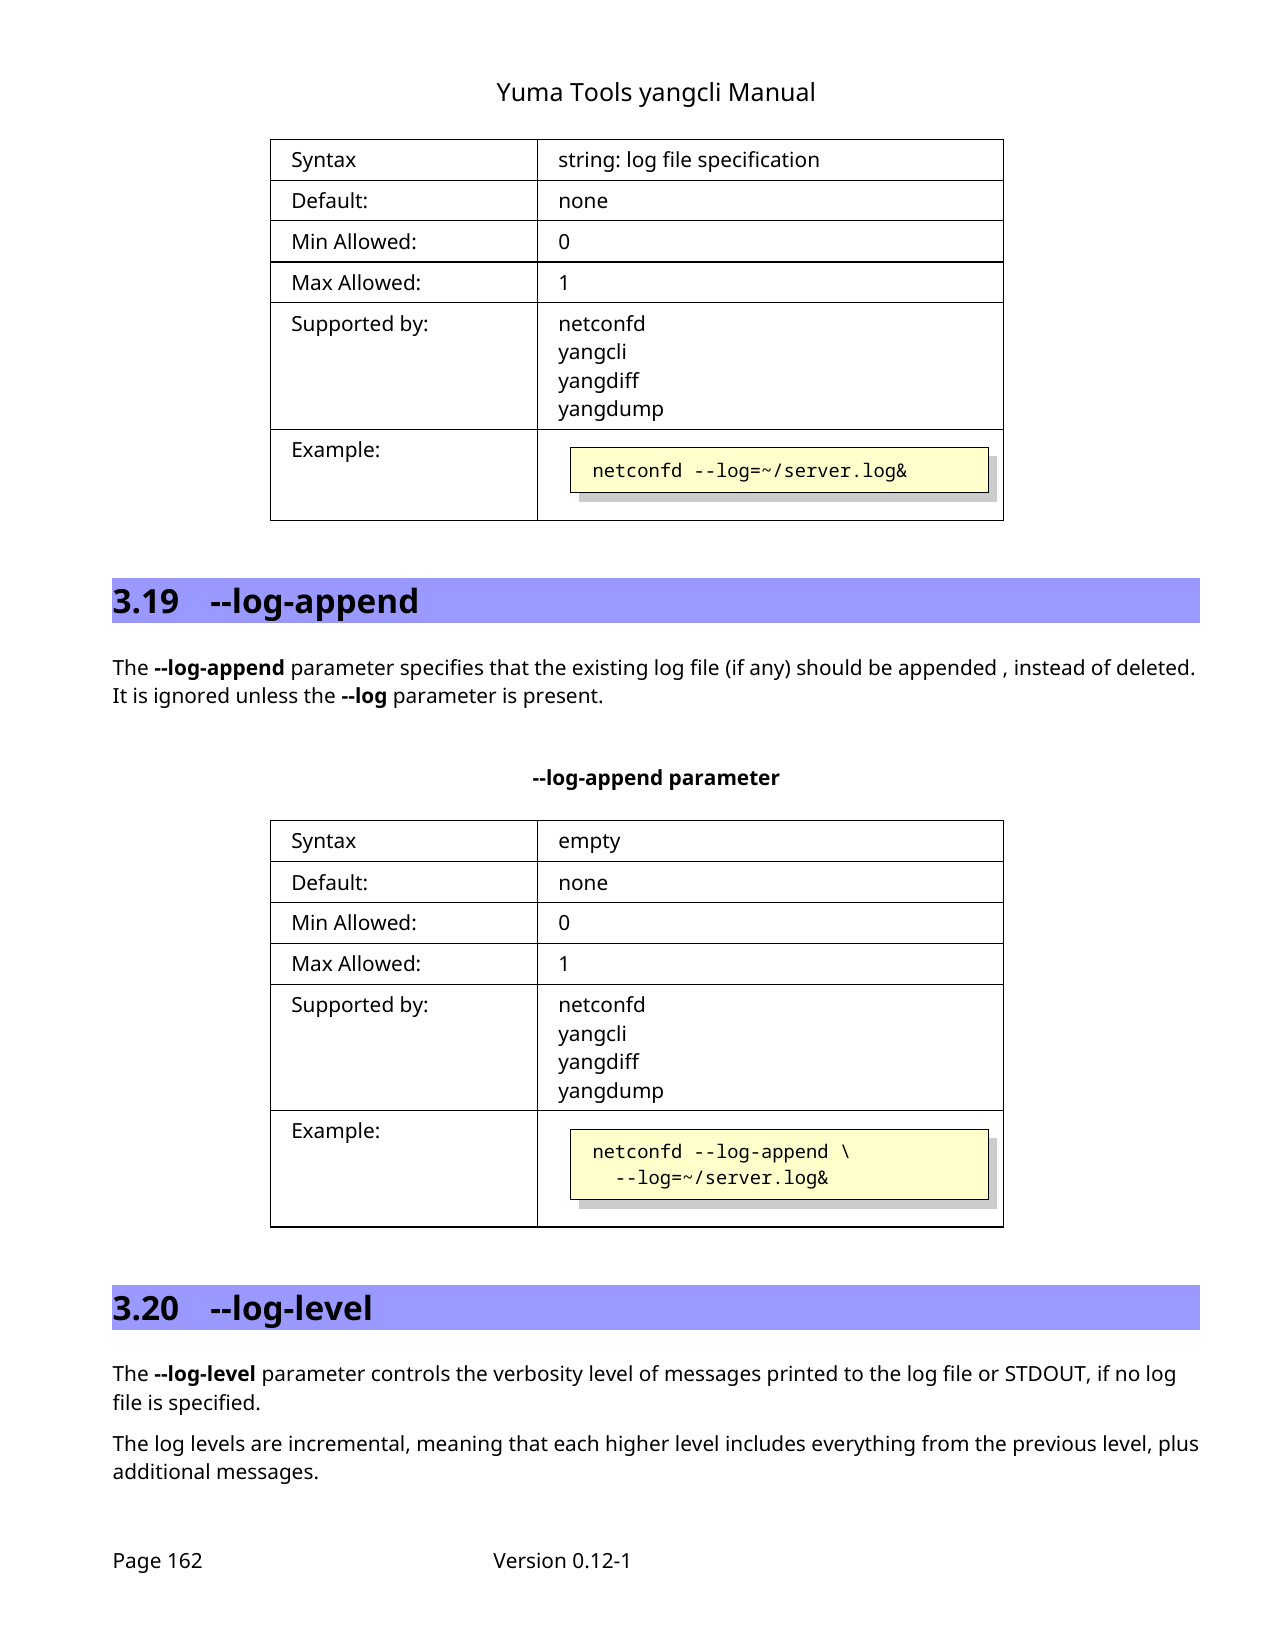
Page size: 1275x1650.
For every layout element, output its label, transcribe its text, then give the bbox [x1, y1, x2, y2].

table_cell none [538, 181, 1003, 220]
subtitle --log-append parameter [127, 763, 1185, 791]
table_cell 1 [538, 263, 1003, 302]
table_cell none [538, 862, 1003, 902]
table_cell 0 [538, 221, 1003, 261]
table_header Syntax [271, 821, 537, 861]
table_cell netconfd --log-append \ --log=~/server.log& [538, 1111, 1003, 1226]
table_header empty [538, 821, 1003, 861]
subtitle --log-append [112, 578, 1200, 623]
table_cell Supported by: [271, 985, 537, 1110]
table_cell Min Allowed: [271, 903, 537, 943]
table_header string: log file specification [538, 140, 1003, 179]
table_cell 1 [538, 944, 1003, 984]
table_cell 0 [538, 903, 1003, 943]
table_cell Max Allowed: [271, 944, 537, 984]
text The --log-level parameter controls the verbosity level of messages printed to the log file or STDOUT, if no log file is specified. [112, 1359, 1200, 1416]
text The log levels are incremental, meaning that each higher level includes everything from the previous level, plus additional messages. [112, 1429, 1200, 1486]
table_cell Max Allowed: [271, 263, 537, 302]
table_cell netconfd --log=~/server.log& [538, 430, 1003, 519]
table_header Syntax [271, 140, 537, 179]
table_cell Example: [271, 430, 537, 519]
table_cell Supported by: [271, 303, 537, 428]
table_cell Default: [271, 181, 537, 220]
subtitle --log-level [112, 1285, 1200, 1330]
table_cell netconfd yangcli yangdiff yangdump [538, 303, 1003, 428]
text The --log-append parameter specifies that the existing log file (if any) should be appended , instead of deleted. It is ignored unless the --log parameter is present. [112, 653, 1200, 709]
table_cell Example: [271, 1111, 537, 1226]
table_cell netconfd yangcli yangdiff yangdump [538, 985, 1003, 1110]
table_cell Min Allowed: [271, 221, 537, 261]
table_cell Default: [271, 862, 537, 902]
